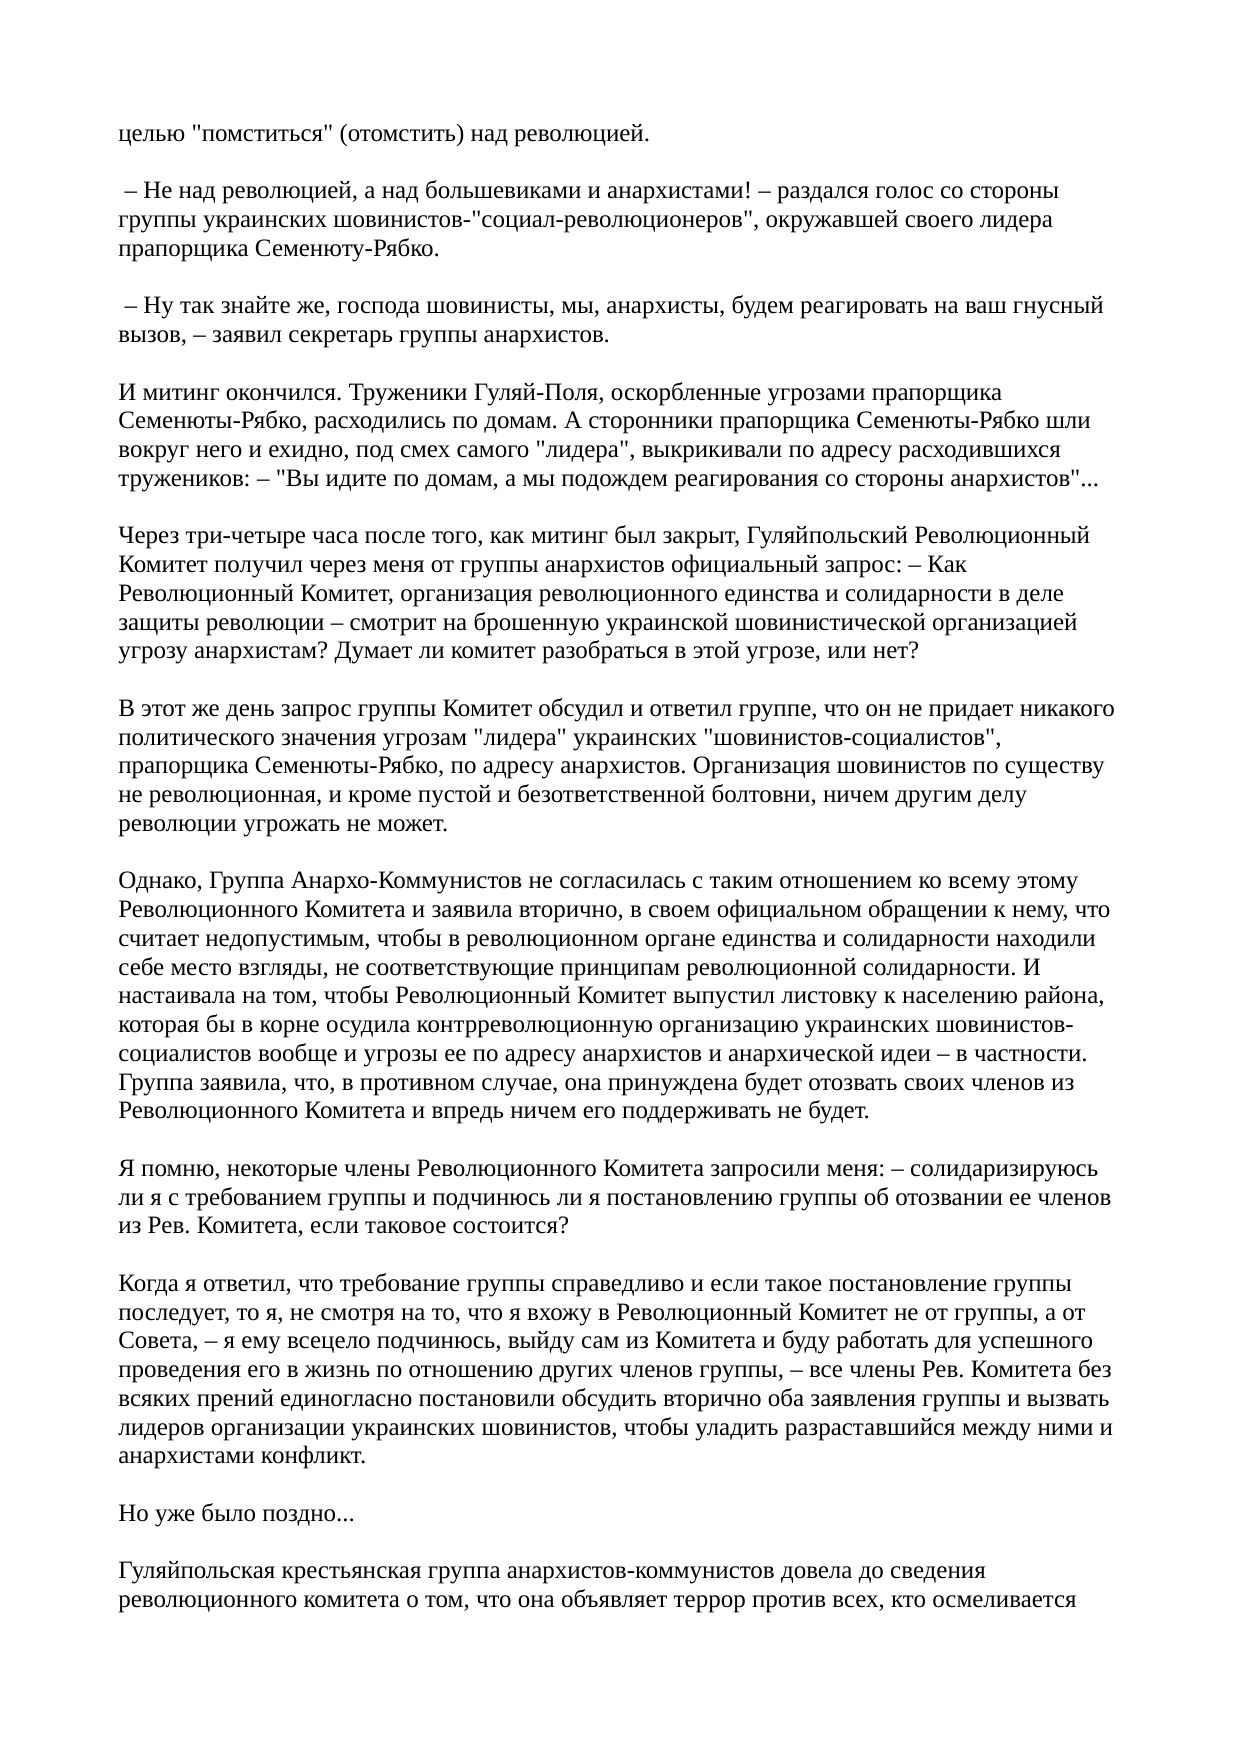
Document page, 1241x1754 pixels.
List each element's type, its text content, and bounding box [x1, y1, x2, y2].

text – Ну так знайте же, господа шовинисты, мы, анархисты, будем реагировать на ваш гнусный вызов, – заявил секретарь группы анархистов. [118, 291, 1122, 348]
text В этот же день запрос группы Комитет обсудил и ответил группе, что он не придает никакого политического значения угрозам "лидера" украинских "шовинистов-социалистов", прапорщика Семенюты-Рябко, по адресу анархистов. Организация шовинистов по существу не революционная, и кроме пустой и безответственной болтовни, ничем другим делу революции угрожать не может. [118, 693, 1122, 837]
text Когда я ответил, что требование группы справедливо и если такое постановление группы последует, то я, не смотря на то, что я вхожу в Революционный Комитет не от группы, а от Совета, – я ему всецело подчинюсь, выйду сам из Комитета и буду работать для успешного проведения его в жизнь по отношению других членов группы, – все члены Рев. Комитета без всяких прений единогласно постановили обсудить вторично оба заявления группы и вызвать лидеров организации украинских шовинистов, чтобы уладить разраставшийся между ними и анархистами конфликт. [118, 1268, 1122, 1469]
text целью "помститься" (отомстить) над революцией. [118, 118, 1122, 147]
text И митинг окончился. Труженики Гуляй-Поля, оскорбленные угрозами прапорщика Семенюты-Рябко, расходились по домам. А сторонники прапорщика Семенюты-Рябко шли вокруг него и ехидно, под смех самого "лидера", выкрикивали по адресу расходившихся тружеников: – "Вы идите по домам, а мы подождем реагирования со стороны анархистов"... [118, 377, 1122, 492]
text Я помню, некоторые члены Революционного Комитета запросили меня: – солидаризируюсь ли я с требованием группы и подчинюсь ли я постановлению группы об отозвании ее членов из Рев. Комитета, если таковое состоится? [118, 1153, 1122, 1239]
text Но уже было поздно... [118, 1498, 1122, 1527]
text Гуляйпольская крестьянская группа анархистов-коммунистов довела до сведения революционного комитета о том, что она объявляет террор против всех, кто осмеливается [118, 1556, 1122, 1613]
text – Не над революцией, а над большевиками и анархистами! – раздался голос со стороны группы украинских шовинистов-"социал-революционеров", окружавшей своего лидера прапорщика Семенюту-Рябко. [118, 176, 1122, 262]
text Через три-четыре часа после того, как митинг был закрыт, Гуляйпольский Революционный Комитет получил через меня от группы анархистов официальный запрос: – Как Революционный Комитет, организация революционного единства и солидарности в деле защиты революции – смотрит на брошенную украинской шовинистической организацией угрозу анархистам? Думает ли комитет разобраться в этой угрозе, или нет? [118, 521, 1122, 664]
text Однако, Группа Анархо-Коммунистов не согласилась с таким отношением ко всему этому Революционного Комитета и заявила вторично, в своем официальном обращении к нему, что считает недопустимым, чтобы в революционном органе единства и солидарности находили себе место взгляды, не соответствующие принципам революционной солидарности. И настаивала на том, чтобы Революционный Комитет выпустил листовку к населению района, которая бы в корне осудила контрреволюционную организацию украин­ских шовинистов-социалистов вообще и угрозы ее по адресу анархистов и анархической идеи – в частности. Группа заявила, что, в противном случае, она принуждена будет отозвать своих членов из Революционного Комитета и впредь ничем его поддерживать не будет. [118, 866, 1122, 1124]
